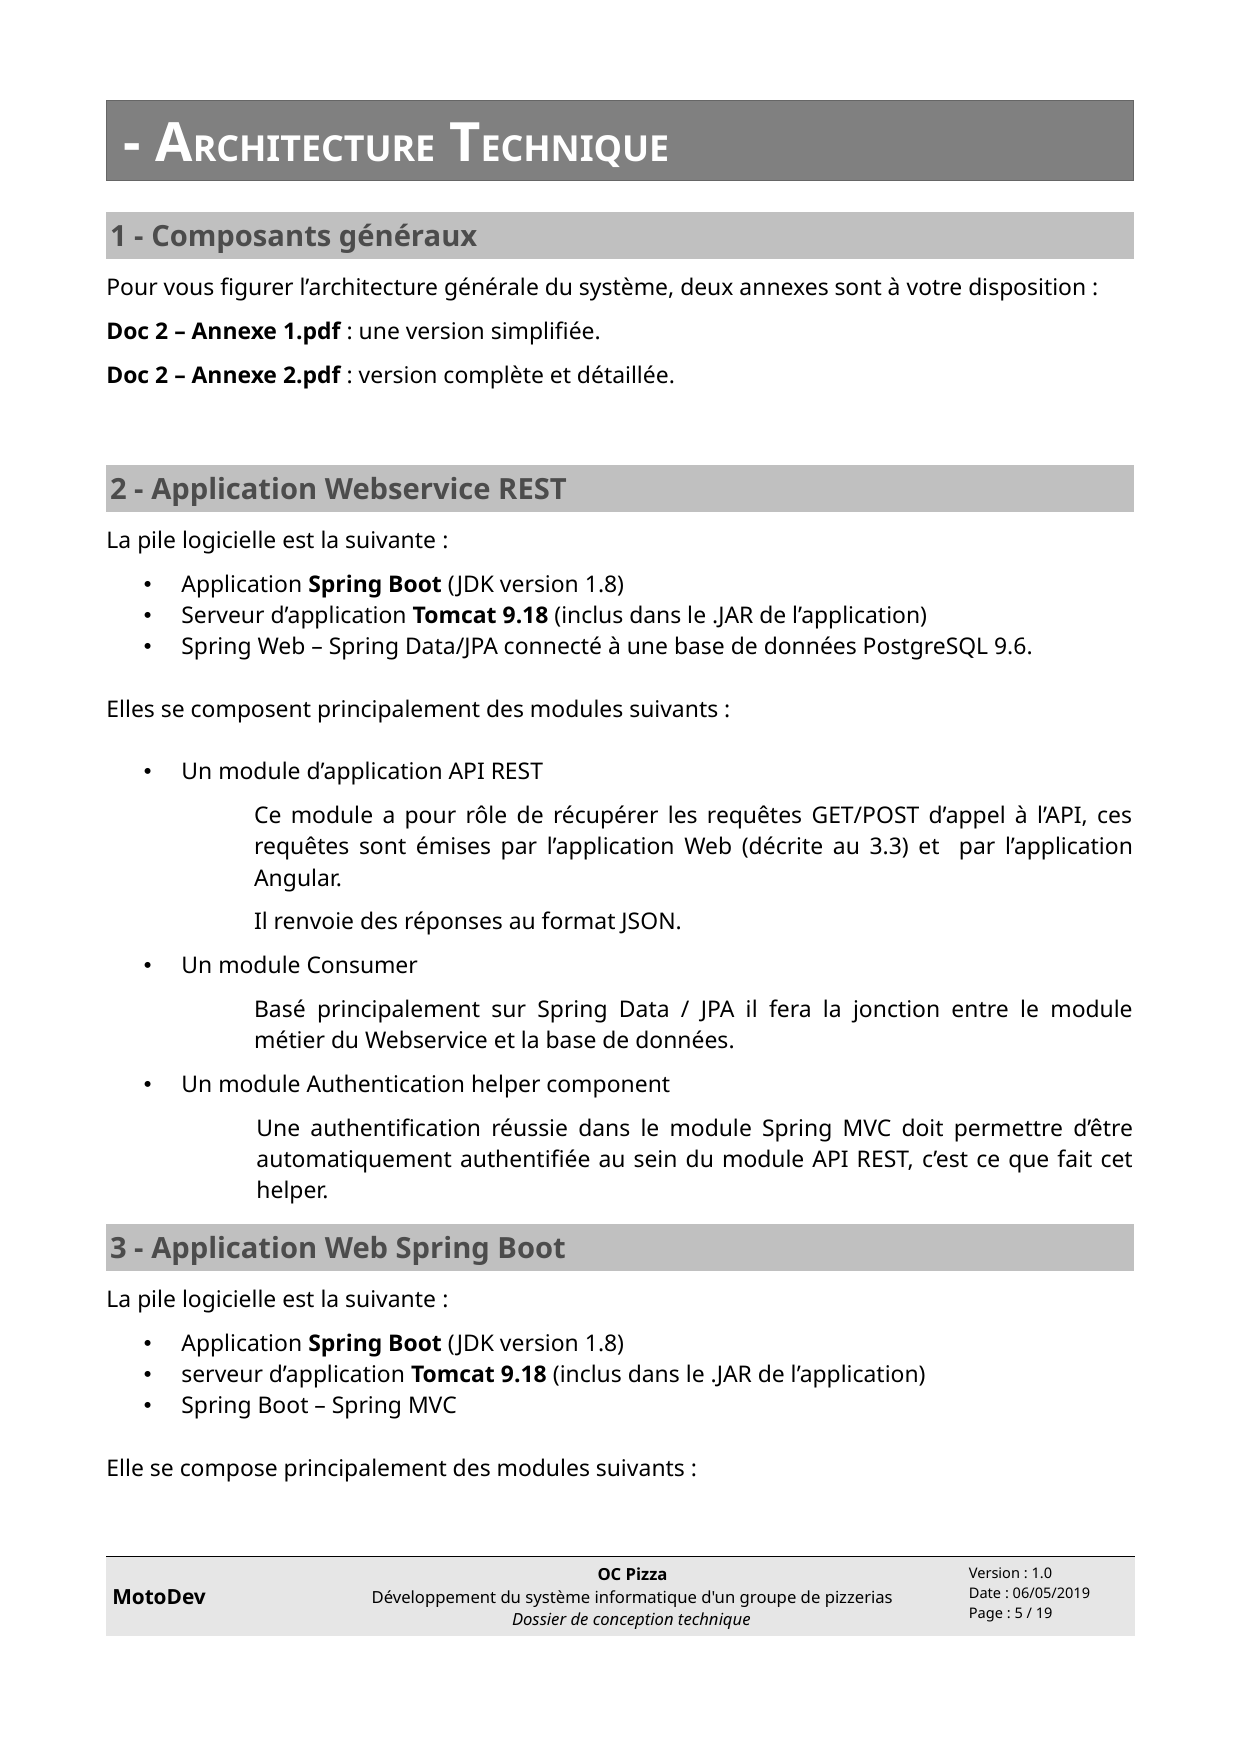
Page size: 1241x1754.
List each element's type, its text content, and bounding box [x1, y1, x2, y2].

text La pile logicielle est la suivante : [106, 1283, 1134, 1314]
text Ce module a pour rôle de récupérer les requêtes GET/POST d’appel à l’API, ces requêtes sont émises par l’application Web (décrite au 3.3) et par l’application Angular. [254, 799, 1134, 893]
list Un module Consumer [144, 949, 1134, 980]
text La pile logicielle est la suivante : [106, 524, 1134, 555]
text Doc 2 – Annexe 1.pdf : une version simplifiée. [106, 315, 1134, 346]
list Un module d’application API REST [144, 755, 1134, 787]
list Serveur d’application Tomcat 9.18 (inclus dans le .JAR de l’application) [144, 599, 1134, 630]
list Spring Boot – Spring MVC [144, 1389, 1134, 1421]
list serveur d’application Tomcat 9.18 (inclus dans le .JAR de l’application) [144, 1358, 1134, 1389]
subtitle Application Webservice REST [107, 466, 1133, 511]
text Elle se compose principalement des modules suivants : [106, 1452, 1134, 1483]
list Application Spring Boot (JDK version 1.8) [144, 1327, 1134, 1358]
text Il renvoie des réponses au format JSON. [254, 905, 1134, 937]
text Elles se composent principalement des modules suivants : [106, 693, 1134, 724]
text Basé principalement sur Spring Data / JPA il fera la jonction entre le module métier du Webservice et la base de données. [254, 993, 1134, 1055]
list Spring Web – Spring Data/JPA connecté à une base de données PostgreSQL 9.6. [144, 630, 1134, 662]
list Application Spring Boot (JDK version 1.8) [144, 568, 1134, 599]
list Une authentification réussie dans le module Spring MVC doit permettre d’être automatiquement authentifiée au sein du module API REST, c’est ce que fait cet helper. [219, 1112, 1134, 1205]
subtitle Application Web Spring Boot [107, 1225, 1133, 1270]
subtitle Composants généraux [107, 213, 1133, 258]
subtitle Architecture Technique [107, 101, 1133, 180]
list Un module Authentication helper component [144, 1068, 1134, 1099]
text Pour vous figurer l’architecture générale du système, deux annexes sont à votre disposition : [106, 271, 1134, 302]
text Doc 2 – Annexe 2.pdf : version complète et détaillée. [106, 359, 1134, 390]
